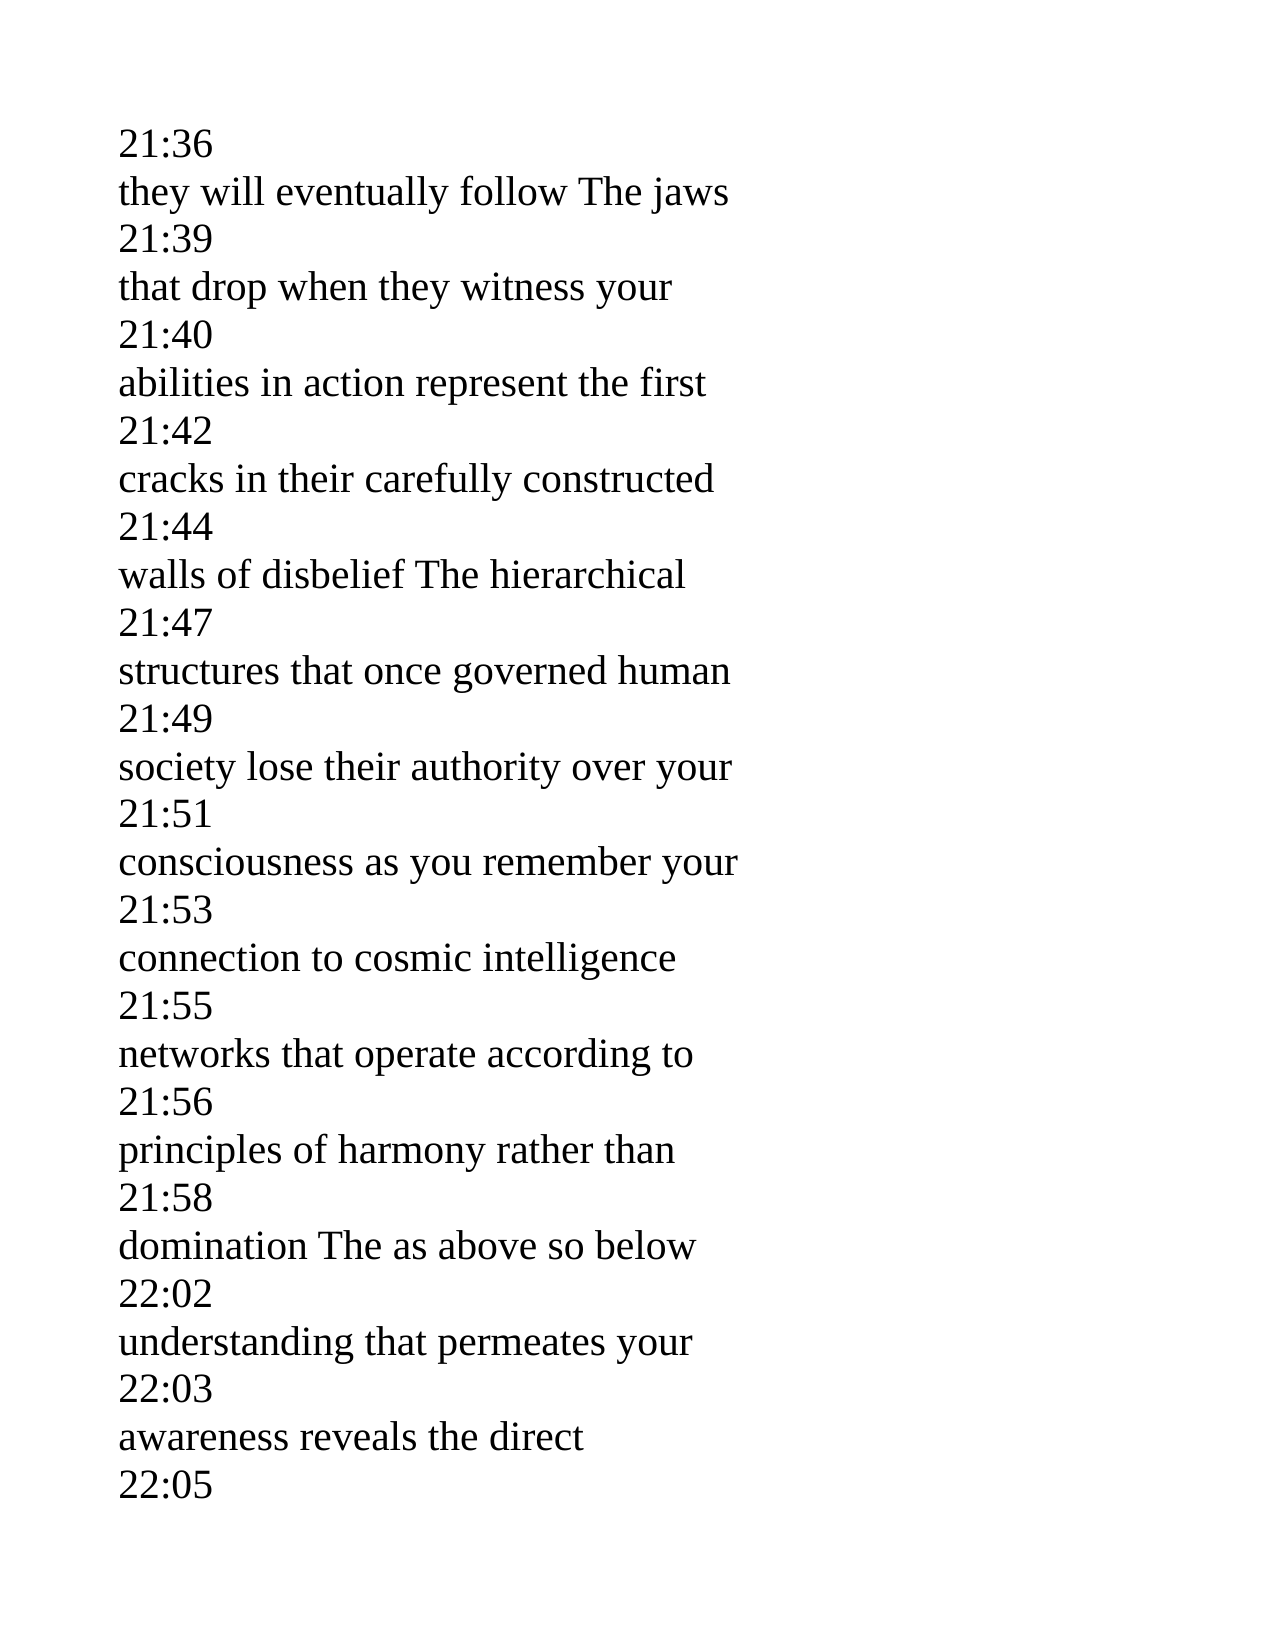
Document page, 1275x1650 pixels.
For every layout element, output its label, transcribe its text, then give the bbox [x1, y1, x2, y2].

text they will eventually follow The jaws [118, 166, 1157, 214]
text connection to cosmic intelligence [118, 933, 1157, 981]
text 21:58 [118, 1172, 1157, 1220]
text walls of disbelief The hierarchical [118, 549, 1157, 597]
text 22:03 [118, 1364, 1157, 1412]
text abilities in action represent the first [118, 358, 1157, 406]
text structures that once governed human [118, 645, 1157, 693]
text 21:56 [118, 1076, 1157, 1124]
text 21:51 [118, 789, 1157, 837]
text 21:40 [118, 310, 1157, 358]
text consciousness as you remember your [118, 837, 1157, 885]
text 22:05 [118, 1460, 1157, 1508]
text 21:42 [118, 406, 1157, 453]
text domination The as above so below [118, 1220, 1157, 1268]
text 21:39 [118, 214, 1157, 262]
text society lose their authority over your [118, 741, 1157, 789]
text 22:02 [118, 1268, 1157, 1316]
text 21:49 [118, 693, 1157, 741]
text cracks in their carefully constructed [118, 453, 1157, 501]
text 21:53 [118, 885, 1157, 933]
text 21:55 [118, 981, 1157, 1028]
text understanding that permeates your [118, 1316, 1157, 1364]
text that drop when they witness your [118, 262, 1157, 310]
text principles of harmony rather than [118, 1124, 1157, 1172]
text 21:47 [118, 597, 1157, 645]
text 21:36 [118, 118, 1157, 166]
text networks that operate according to [118, 1028, 1157, 1076]
text awareness reveals the direct [118, 1412, 1157, 1460]
text 21:44 [118, 501, 1157, 549]
